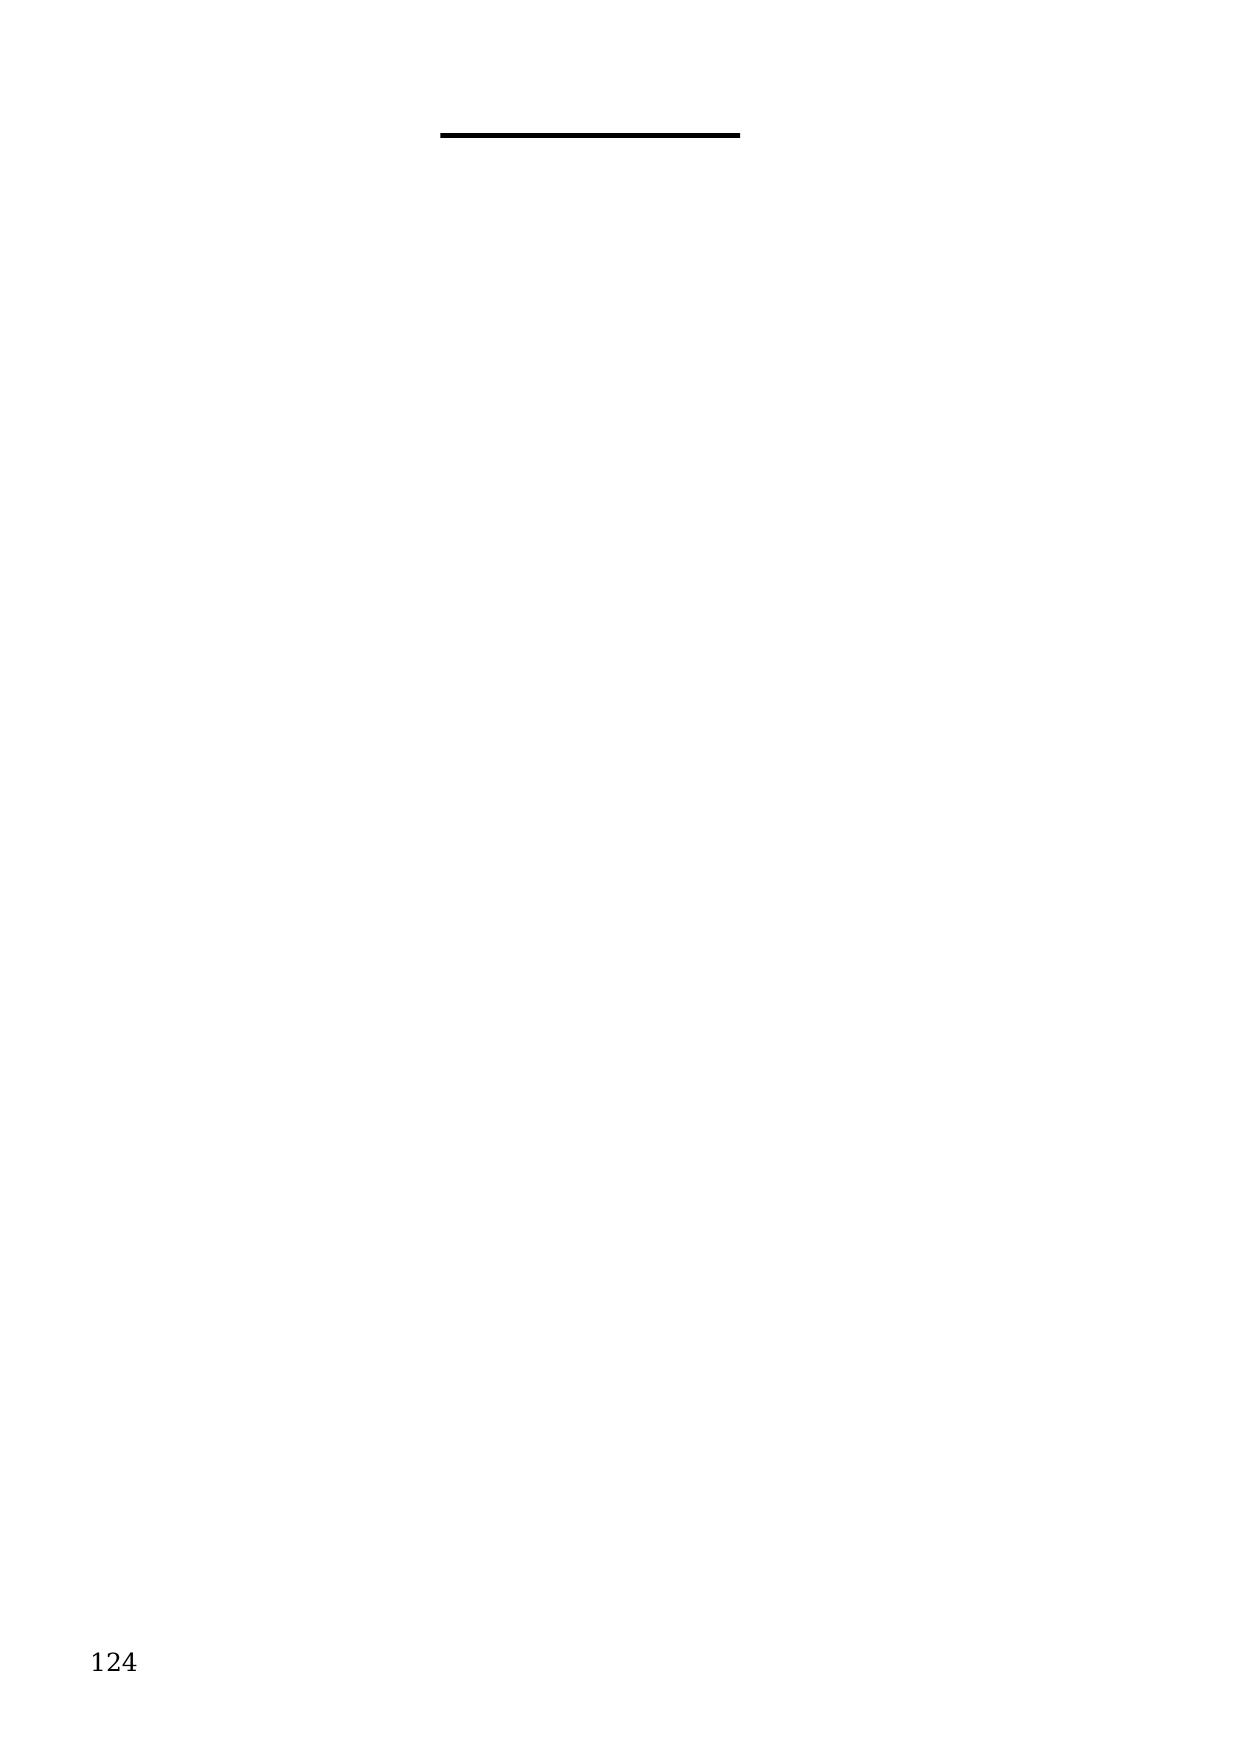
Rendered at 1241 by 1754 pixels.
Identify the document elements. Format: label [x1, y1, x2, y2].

picture [440, 133, 741, 138]
